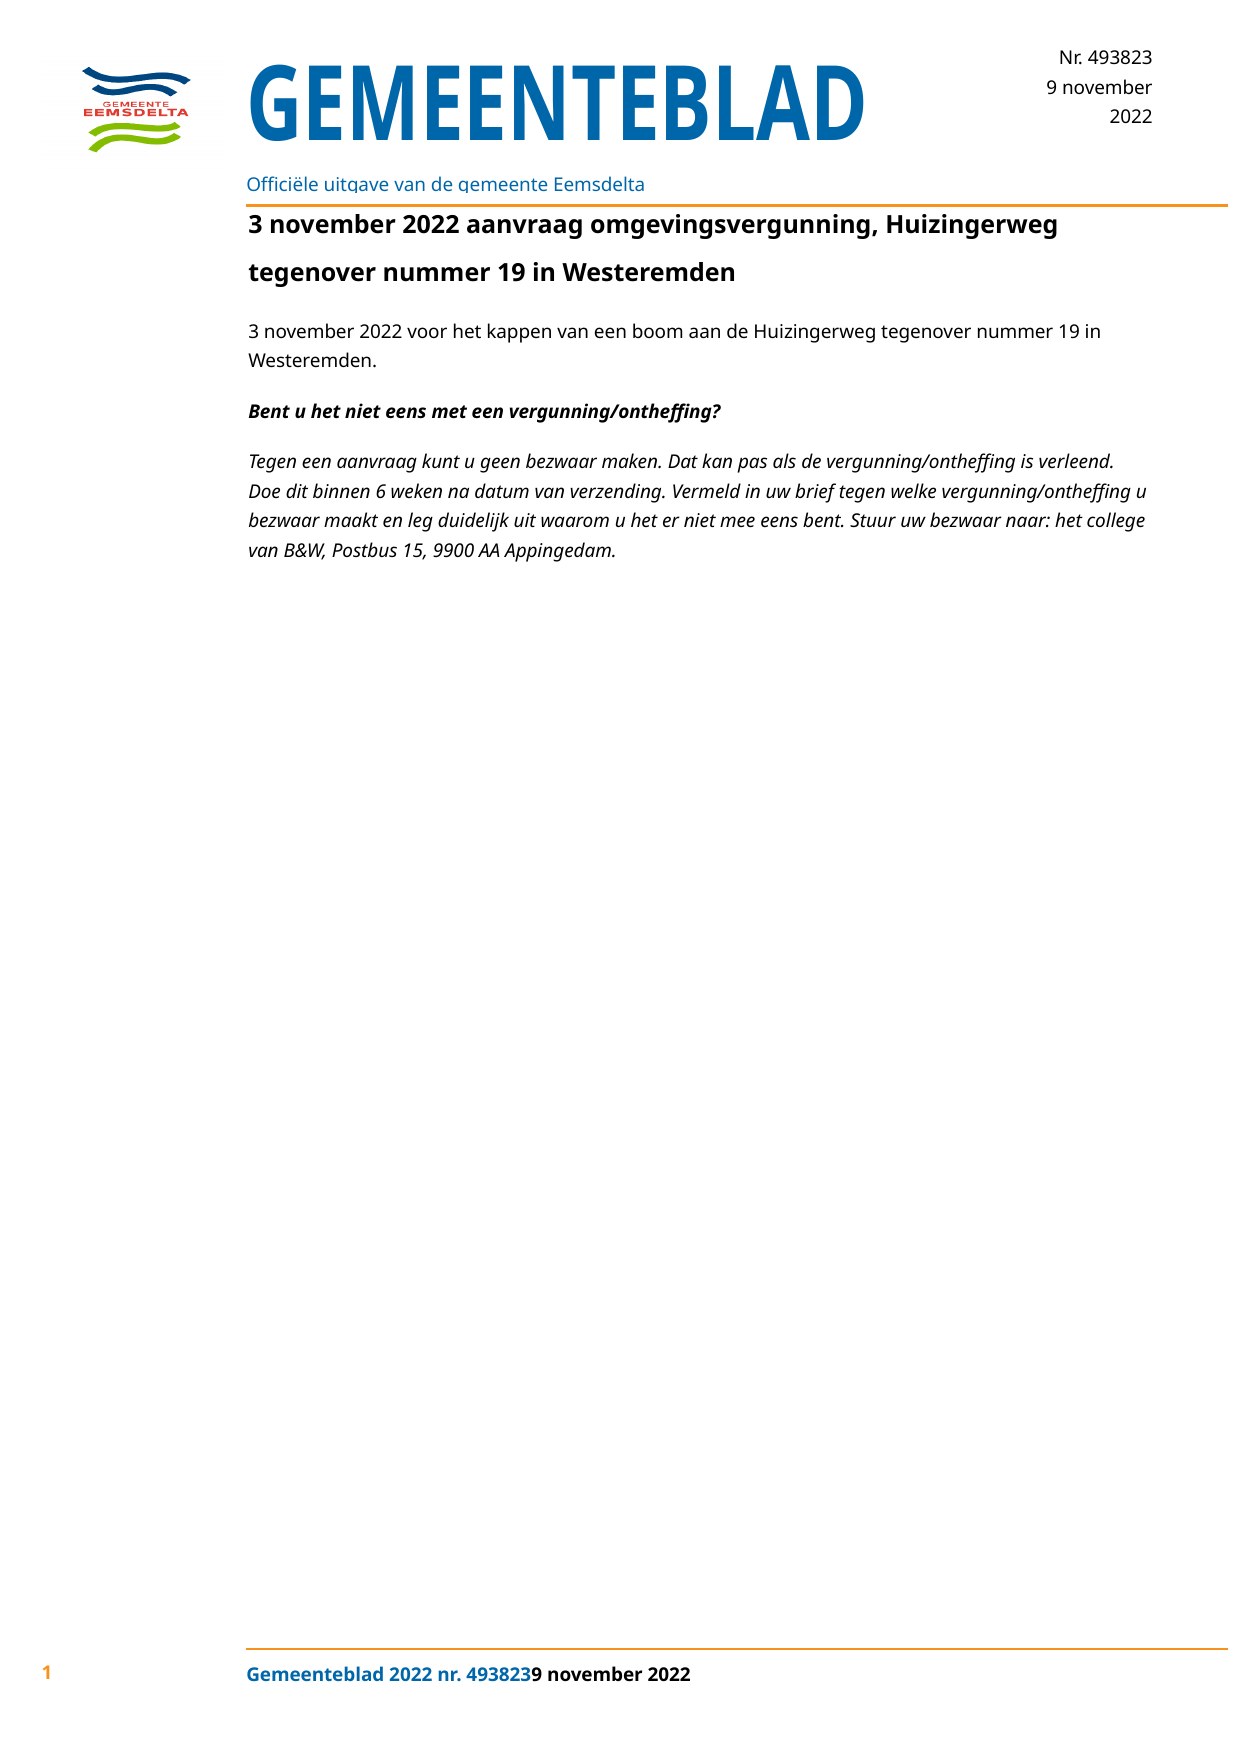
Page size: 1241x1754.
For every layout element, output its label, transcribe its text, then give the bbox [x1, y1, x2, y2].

text 3 november 2022 voor het kappen van een boom aan de Huizingerweg tegenover nummer 19 in Westeremden. [248, 318, 1152, 373]
picture [41, 47, 231, 172]
text Bent u het niet eens met een vergunning/ontheffing? [248, 398, 1152, 424]
text Tegen een aanvraag kunt u geen bezwaar maken. Dat kan pas als de vergunning/ontheffing is verleend. Doe dit binnen 6 weken na datum van verzending. Vermeld in uw brief tegen welke vergunning/ontheffing u bezwaar maakt en leg duidelijk uit waarom u het er niet mee eens bent. Stuur uw bezwaar naar: het college van B&W, Postbus 15, 9900 AA Appingedam. [248, 448, 1152, 563]
text 3 november 2022 aanvraag omgevingsvergunning, Huizingerweg tegenover nummer 19 in Westeremden [248, 207, 1152, 288]
